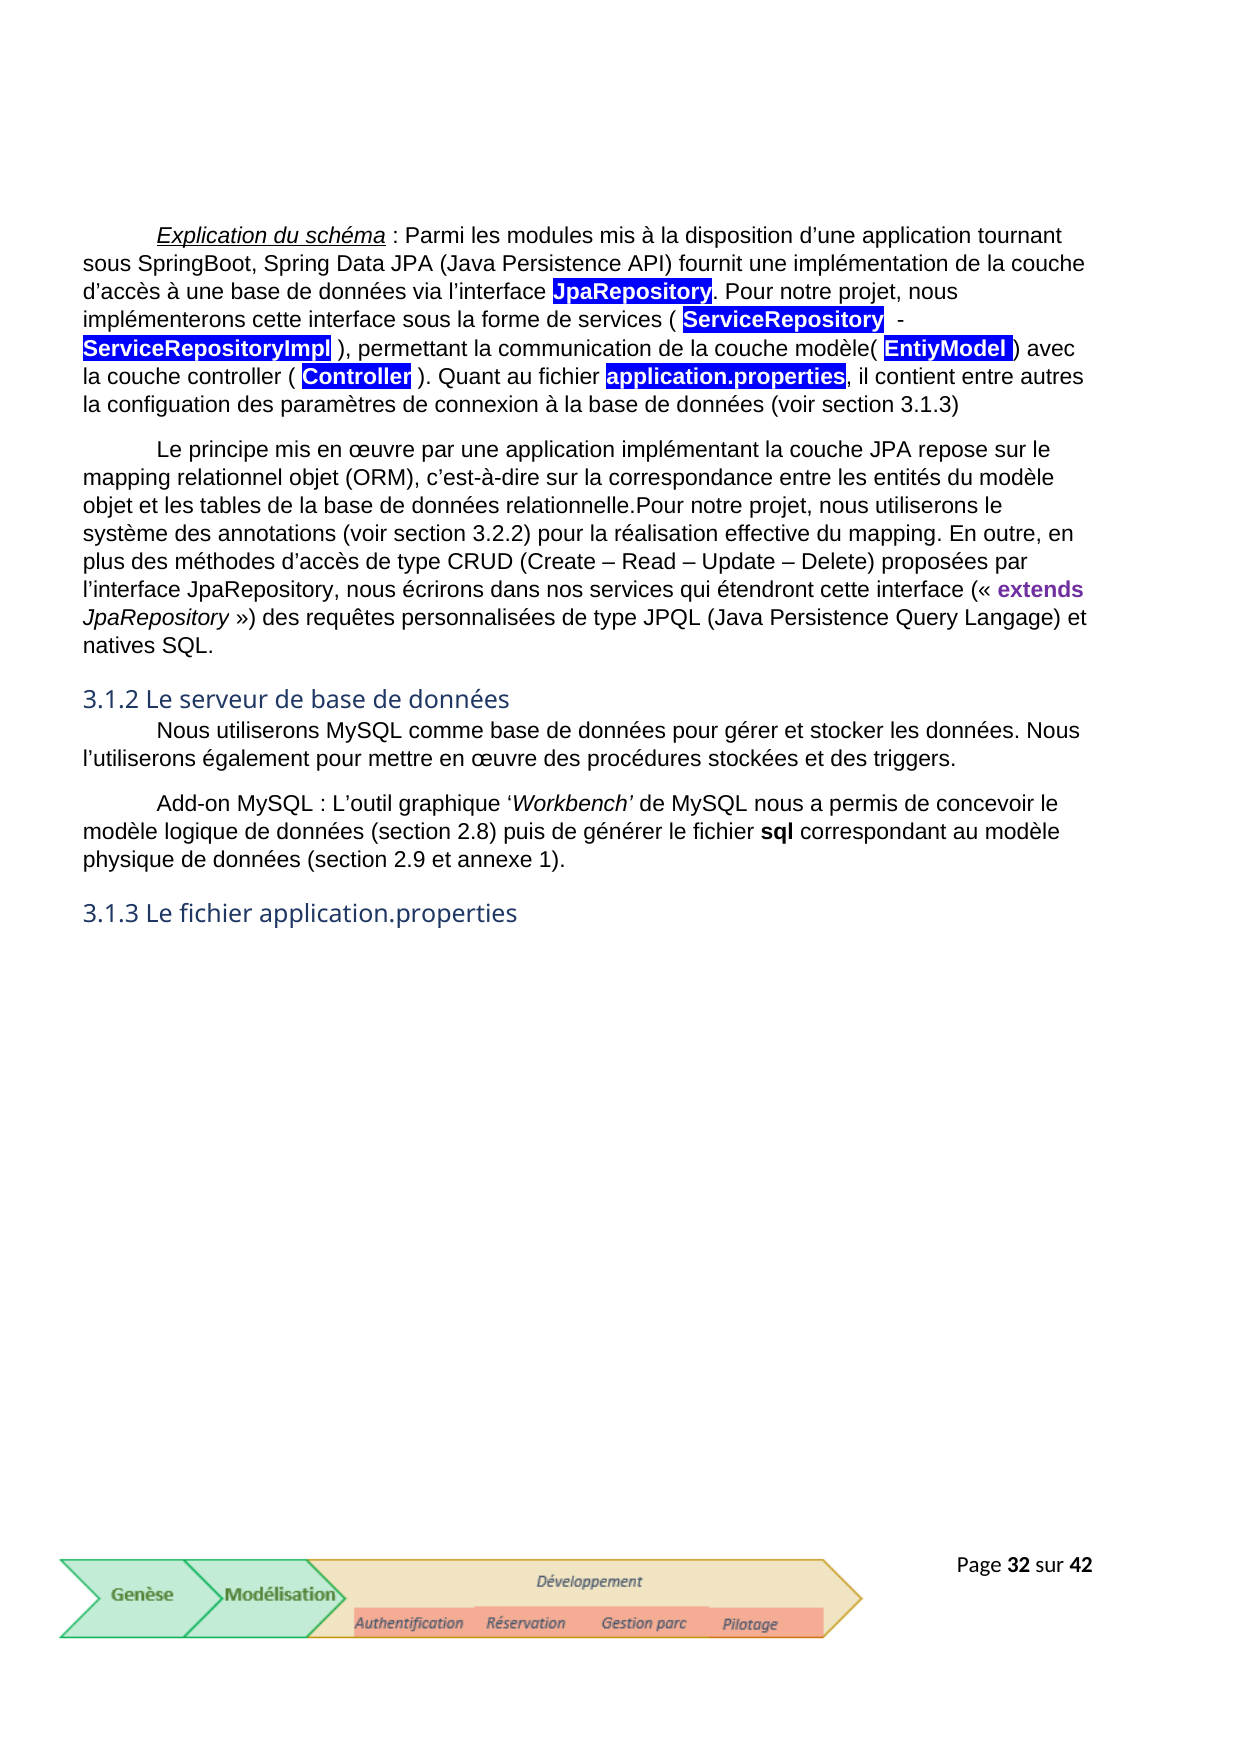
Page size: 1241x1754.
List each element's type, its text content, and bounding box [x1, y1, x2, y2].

text Nous utiliserons MySQL comme base de données pour gérer et stocker les données. Nous l’utiliserons également pour mettre en œuvre des procédures stockées et des triggers. [83, 717, 1092, 772]
text Le principe mis en œuvre par une application implémentant la couche JPA repose sur le mapping relationnel objet (ORM), c’est-à-dire sur la correspondance entre les entités du modèle objet et les tables de la base de données relationnelle.Pour notre projet, nous utiliserons le système des annotations (voir section 3.2.2) pour la réalisation effective du mapping. En outre, en plus des méthodes d’accès de type CRUD (Create – Read – Update – Delete) proposées par l’interface JpaRepository, nous écrirons dans nos services qui étendront cette interface (« extends JpaRepository ») des requêtes personnalisées de type JPQL (Java Persistence Query Langage) et natives SQL. [83, 436, 1092, 659]
text Explication du schéma : Parmi les modules mis à la disposition d’une application tournant sous SpringBoot, Spring Data JPA (Java Persistence API) fournit une implémentation de la couche d’accès à une base de données via l’interface JpaRepository. Pour notre projet, nous implémenterons cette interface sous la forme de services ( ServiceRepository - ServiceRepositoryImpl ), permettant la communication de la couche modèle( EntiyModel ) avec la couche controller ( Controller ). Quant au fichier application.properties, il contient entre autres la configuation des paramètres de connexion à la base de données (voir section 3.1.3) [83, 222, 1092, 417]
subtitle 3.1.3 Le fichier application.properties [83, 895, 1092, 929]
text Add-on MySQL : L’outil graphique ‘Workbench’ de MySQL nous a permis de concevoir le modèle logique de données (section 2.8) puis de générer le fichier sql correspondant au modèle physique de données (section 2.9 et annexe 1). [83, 790, 1092, 873]
subtitle 3.1.2 Le serveur de base de données [83, 681, 1092, 715]
